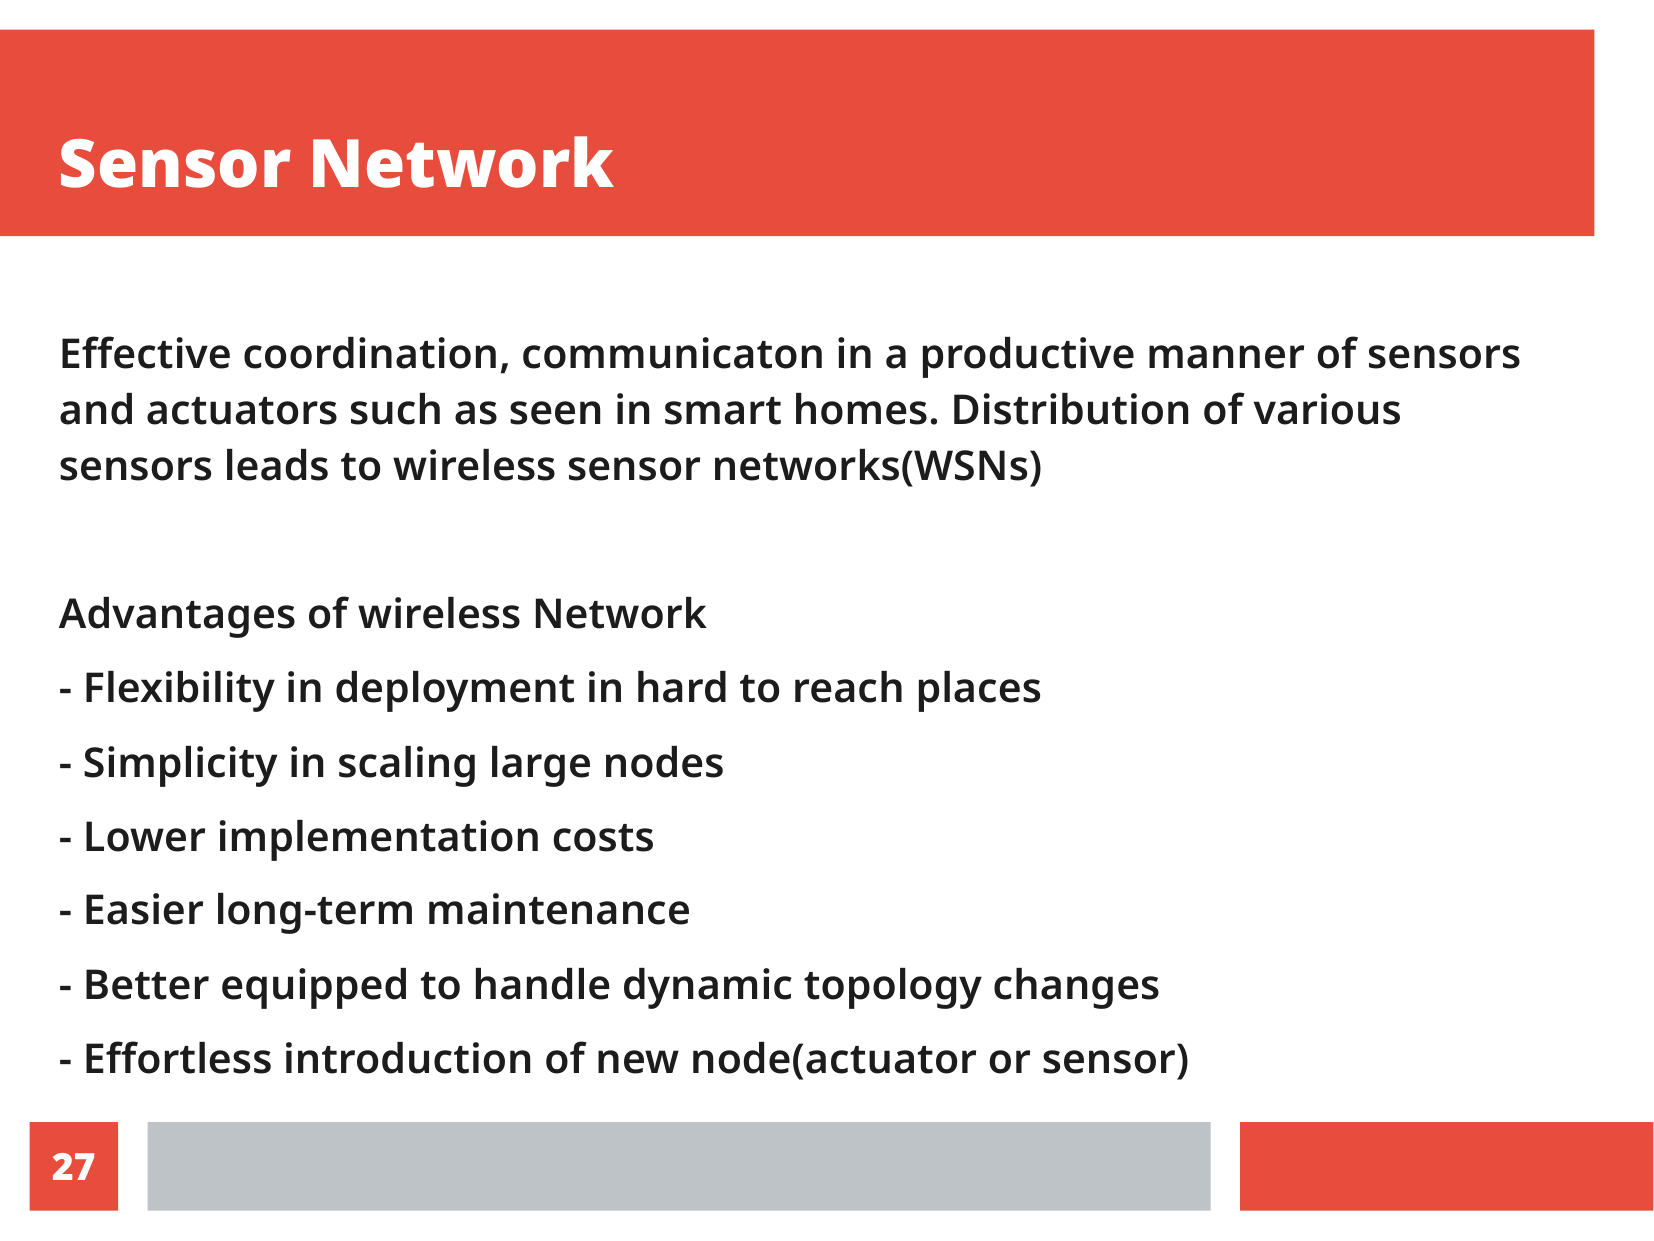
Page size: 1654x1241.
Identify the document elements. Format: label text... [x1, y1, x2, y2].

title Sensor Network [59, 59, 1595, 207]
list Effective coordination, communicaton in a productive manner of sensors and actuators such as seen in smart homes. Distribution of various sensors leads to wireless sensor networks(WSNs) Advantages of wireless Network - Flexibility in deployment in hard to reach places - Simplicity in scaling large nodes - Lower implementation costs - Easier long-term maintenance - Better equipped to handle dynamic topology changes - Effortless introduction of new node(actuator or sensor) [59, 324, 1565, 1093]
